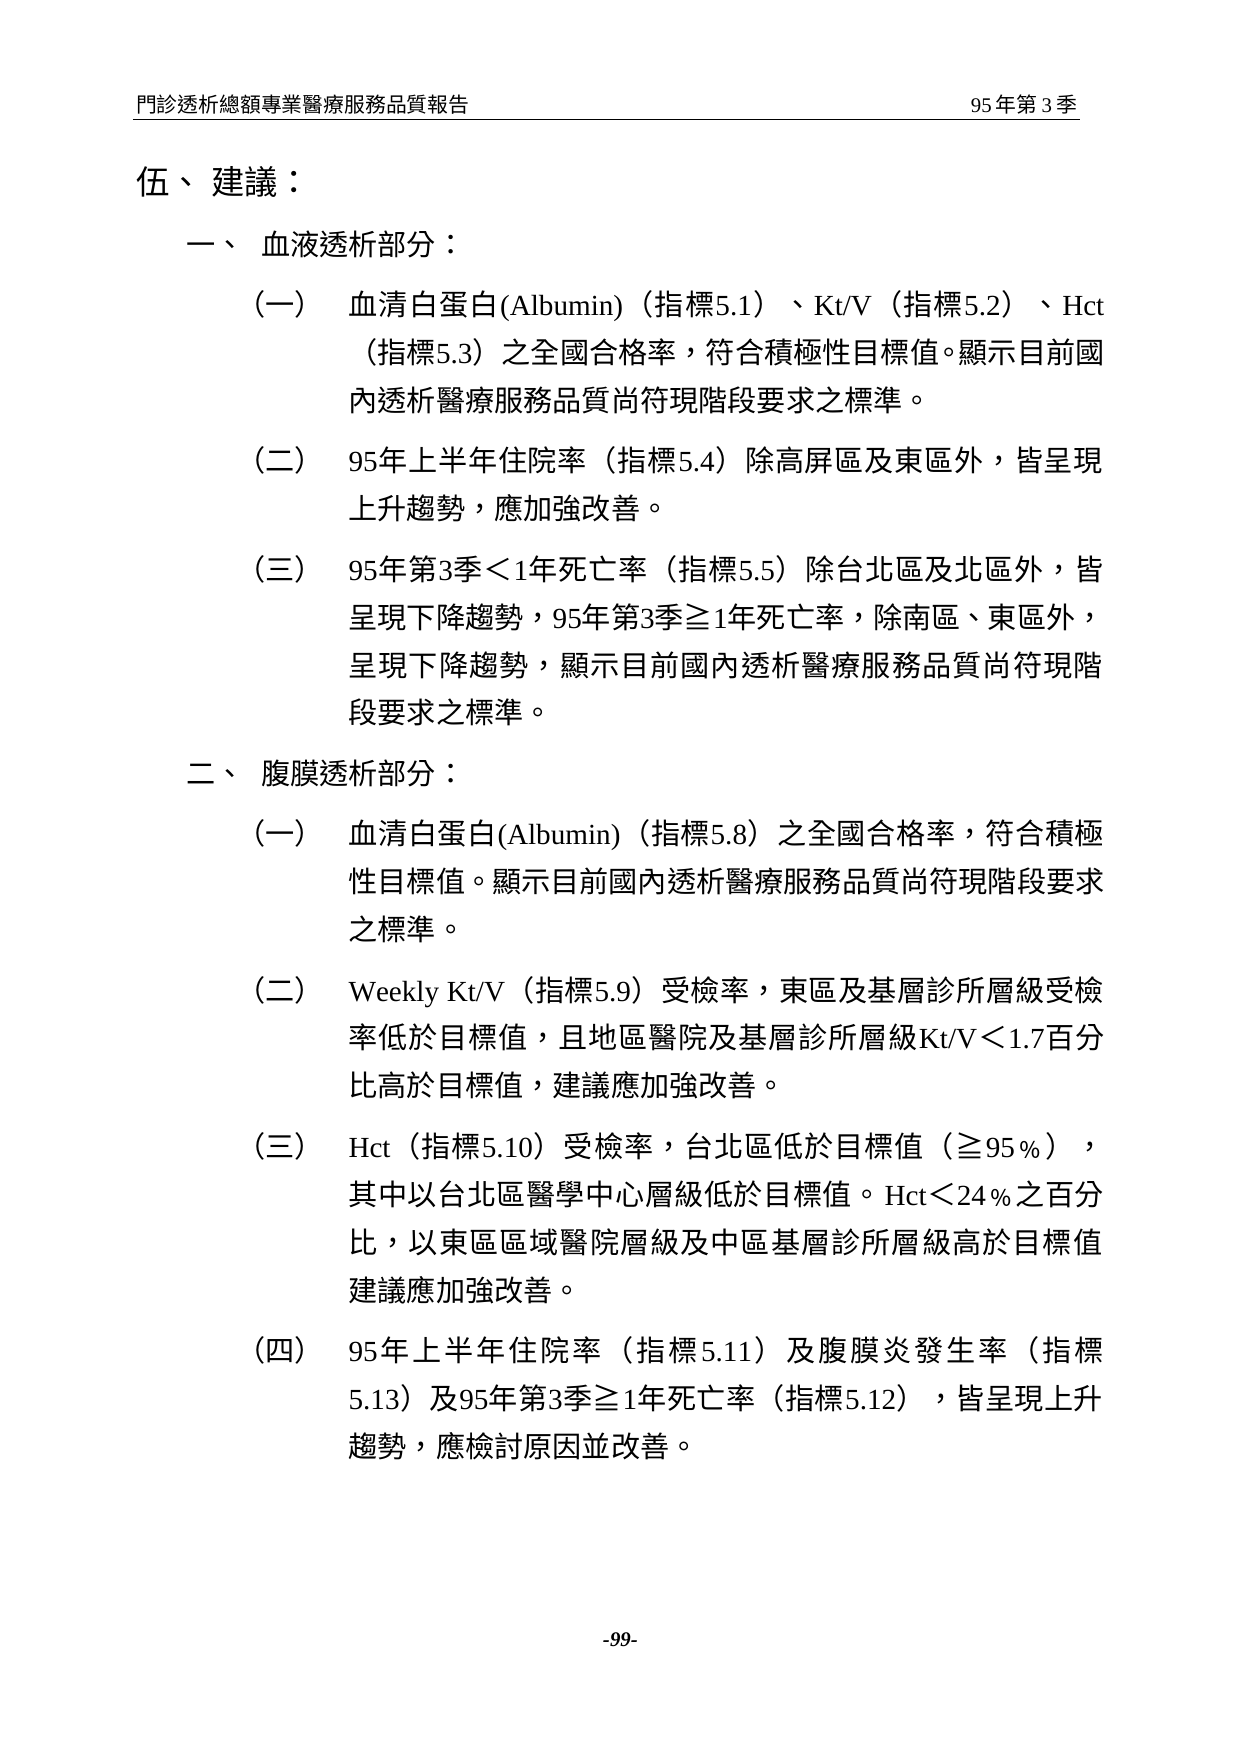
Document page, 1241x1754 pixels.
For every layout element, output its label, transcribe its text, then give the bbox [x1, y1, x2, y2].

list Weekly Kt/V（指標5.9）受檢率，東區及基層診所層級受檢率低於目標值，且地區醫院及基層診所層級Kt/V＜1.7百分比高於目標值，建議應加強改善。 [236, 963, 1104, 1106]
list 95年上半年住院率（指標5.11）及腹膜炎發生率（指標5.13）及95年第3季≧1年死亡率（指標5.12），皆呈現上升趨勢，應檢討原因並改善。 [236, 1323, 1104, 1467]
list 95年第3季＜1年死亡率（指標5.5）除台北區及北區外，皆呈現下降趨勢，95年第3季≧1年死亡率，除南區、東區外，呈現下降趨勢，顯示目前國內透析醫療服務品質尚符現階段要求之標準。 [236, 542, 1104, 733]
list 建議： [136, 156, 1104, 204]
list 95年上半年住院率（指標5.4）除高屏區及東區外，皆呈現上升趨勢，應加強改善。 [236, 433, 1104, 529]
list 腹膜透析部分： [186, 746, 1104, 794]
list Hct（指標5.10）受檢率，台北區低於目標值（≧95﹪），其中以台北區醫學中心層級低於目標值。Hct＜24﹪之百分比，以東區區域醫院層級及中區基層診所層級高於目標值，建議應加強改善。 [236, 1119, 1104, 1311]
list 血液透析部分： [186, 217, 1104, 265]
list 血清白蛋白(Albumin)（指標5.1）、Kt/V（指標5.2）、Hct（指標5.3）之全國合格率，符合積極性目標值。顯示目前國內透析醫療服務品質尚符現階段要求之標準。 [236, 277, 1104, 421]
list 血清白蛋白(Albumin)（指標5.8）之全國合格率，符合積極性目標值。顯示目前國內透析醫療服務品質尚符現階段要求之標準。 [236, 806, 1104, 950]
